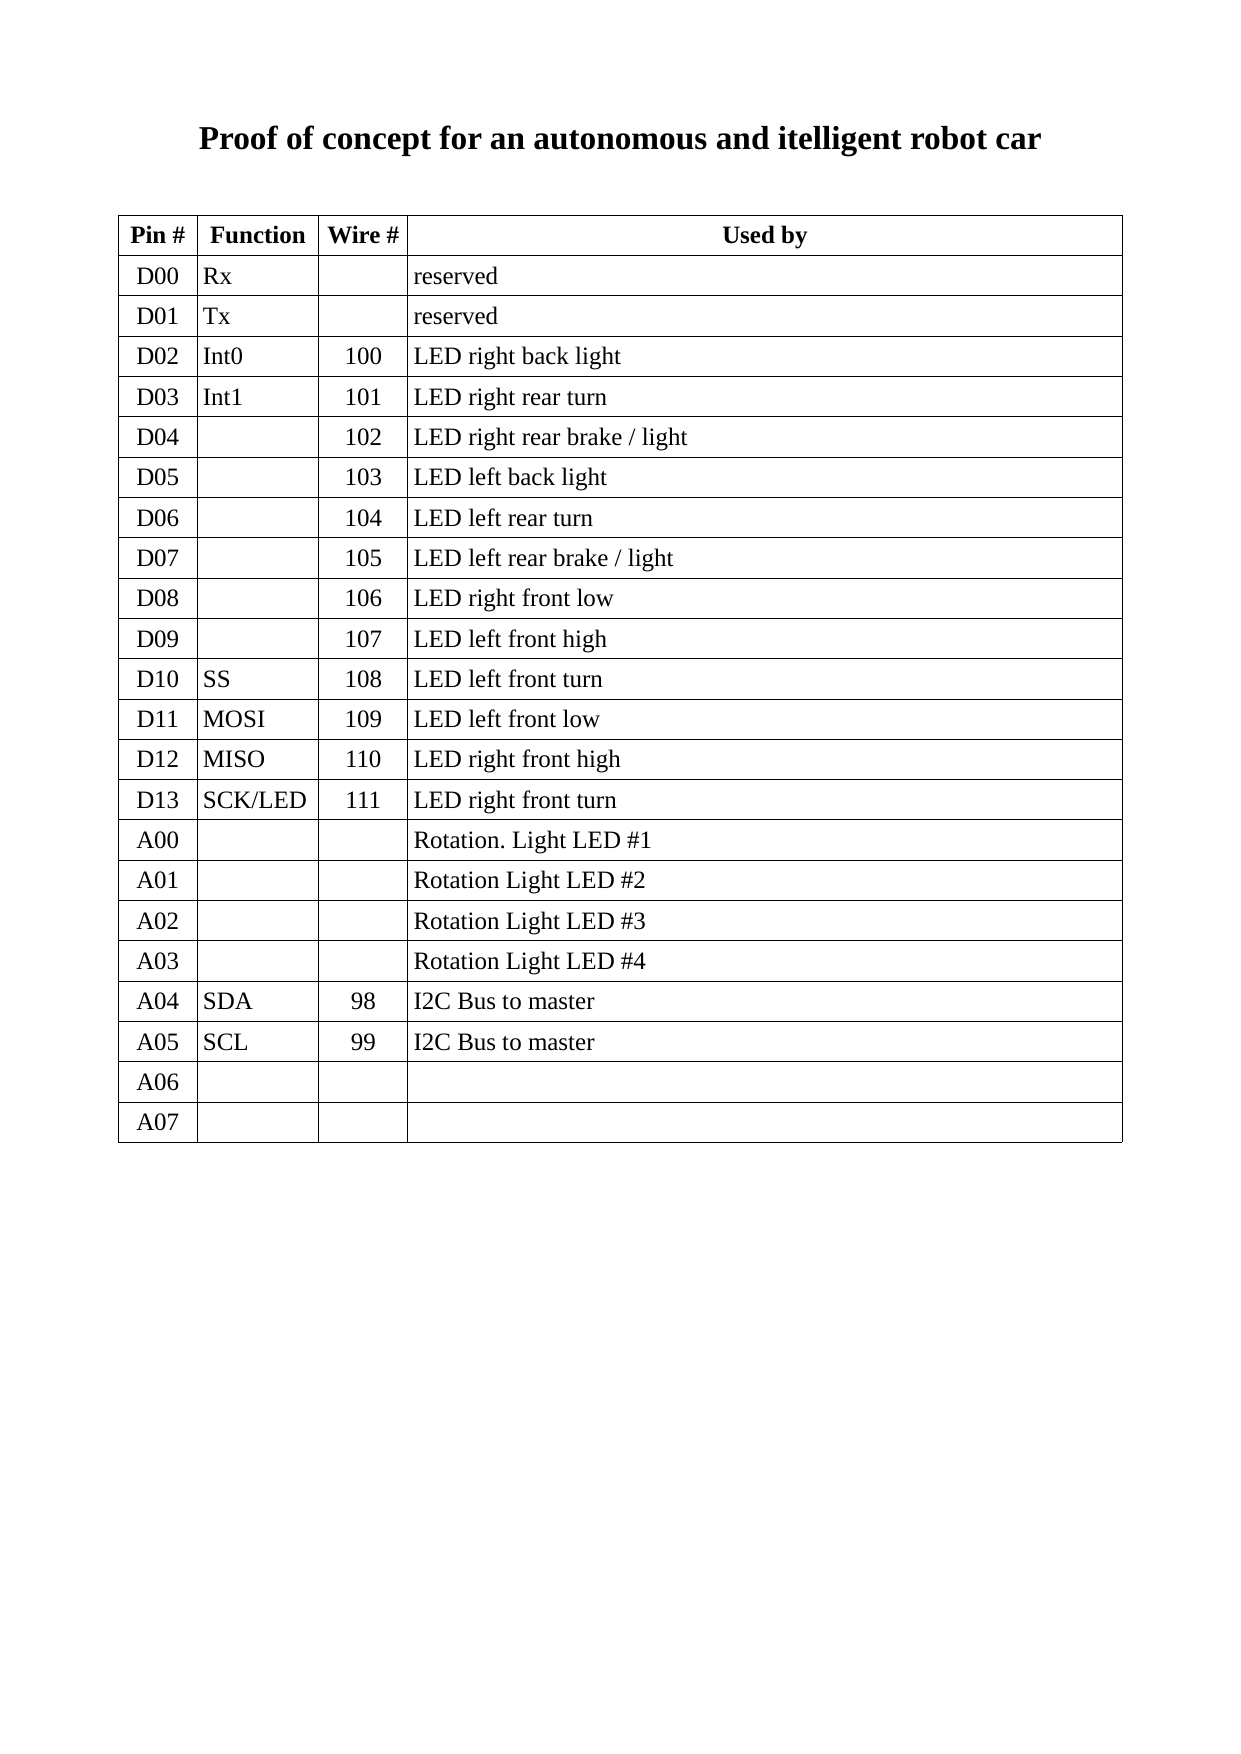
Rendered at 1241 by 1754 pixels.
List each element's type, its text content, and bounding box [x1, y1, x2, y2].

table_cell [198, 579, 318, 618]
table_cell [198, 498, 318, 537]
table_cell [319, 941, 407, 981]
table_cell LED right front high [408, 740, 1122, 779]
table_cell [198, 901, 318, 940]
table_cell A06 [119, 1062, 197, 1102]
table_cell LED right rear turn [408, 377, 1122, 416]
table_cell [319, 296, 407, 336]
table_header Wire # [319, 216, 407, 255]
table_cell LED right rear brake / light [408, 417, 1122, 457]
table_cell [198, 538, 318, 577]
table_cell 99 [319, 1022, 407, 1061]
table_cell D04 [119, 417, 197, 457]
table_cell [198, 619, 318, 658]
table_cell 110 [319, 740, 407, 779]
table_cell 100 [319, 337, 407, 376]
table_cell [198, 417, 318, 457]
table_cell 98 [319, 982, 407, 1021]
table_cell LED right front low [408, 579, 1122, 618]
table_cell D12 [119, 740, 197, 779]
table_cell D00 [119, 256, 197, 295]
table_cell Tx [198, 296, 318, 336]
table_cell D01 [119, 296, 197, 336]
table_cell LED right back light [408, 337, 1122, 376]
table_cell [198, 861, 318, 900]
table_cell [408, 1062, 1122, 1102]
table_cell D05 [119, 458, 197, 497]
table_cell Rotation Light LED #4 [408, 941, 1122, 981]
table_cell A03 [119, 941, 197, 981]
table_cell [408, 1103, 1122, 1142]
table_cell LED left rear turn [408, 498, 1122, 537]
table_header Used by [408, 216, 1122, 255]
table_cell [319, 901, 407, 940]
table_cell I2C Bus to master [408, 982, 1122, 1021]
table_cell Rx [198, 256, 318, 295]
table_cell A07 [119, 1103, 197, 1142]
table_header Pin # [119, 216, 197, 255]
table_cell [319, 1062, 407, 1102]
table_cell SS [198, 659, 318, 698]
table_cell 107 [319, 619, 407, 658]
table_cell 108 [319, 659, 407, 698]
table_cell 111 [319, 780, 407, 819]
table_cell D07 [119, 538, 197, 577]
table_cell 104 [319, 498, 407, 537]
table_cell MOSI [198, 700, 318, 739]
table_cell LED right front turn [408, 780, 1122, 819]
table_cell LED left rear brake / light [408, 538, 1122, 577]
table_cell D03 [119, 377, 197, 416]
table_cell A04 [119, 982, 197, 1021]
table_cell D06 [119, 498, 197, 537]
table_header Function [198, 216, 318, 255]
table_cell D08 [119, 579, 197, 618]
table_cell [319, 820, 407, 860]
table_cell [319, 1103, 407, 1142]
table_cell A05 [119, 1022, 197, 1061]
table_cell LED left back light [408, 458, 1122, 497]
table_cell D13 [119, 780, 197, 819]
table_cell A02 [119, 901, 197, 940]
table_cell 105 [319, 538, 407, 577]
table_cell SDA [198, 982, 318, 1021]
table_cell Rotation Light LED #3 [408, 901, 1122, 940]
table_cell [198, 1062, 318, 1102]
table_cell D11 [119, 700, 197, 739]
table_cell I2C Bus to master [408, 1022, 1122, 1061]
table_cell LED left front turn [408, 659, 1122, 698]
table_cell D10 [119, 659, 197, 698]
table_cell A00 [119, 820, 197, 860]
table_cell 103 [319, 458, 407, 497]
table_cell [198, 458, 318, 497]
table_cell LED left front high [408, 619, 1122, 658]
table_cell Rotation Light LED #2 [408, 861, 1122, 900]
table_cell 109 [319, 700, 407, 739]
table_cell SCL [198, 1022, 318, 1061]
table_cell SCK/LED [198, 780, 318, 819]
table_cell MISO [198, 740, 318, 779]
table_cell LED left front low [408, 700, 1122, 739]
table_cell 101 [319, 377, 407, 416]
table_cell Int0 [198, 337, 318, 376]
table_cell [198, 1103, 318, 1142]
table_cell D02 [119, 337, 197, 376]
table_cell [319, 861, 407, 900]
table_cell [198, 941, 318, 981]
table_cell reserved [408, 296, 1122, 336]
table_cell Rotation. Light LED #1 [408, 820, 1122, 860]
table_cell reserved [408, 256, 1122, 295]
table_cell [198, 820, 318, 860]
table_cell 102 [319, 417, 407, 457]
table_cell Int1 [198, 377, 318, 416]
table_cell [319, 256, 407, 295]
table_cell D09 [119, 619, 197, 658]
table_cell 106 [319, 579, 407, 618]
table_cell A01 [119, 861, 197, 900]
